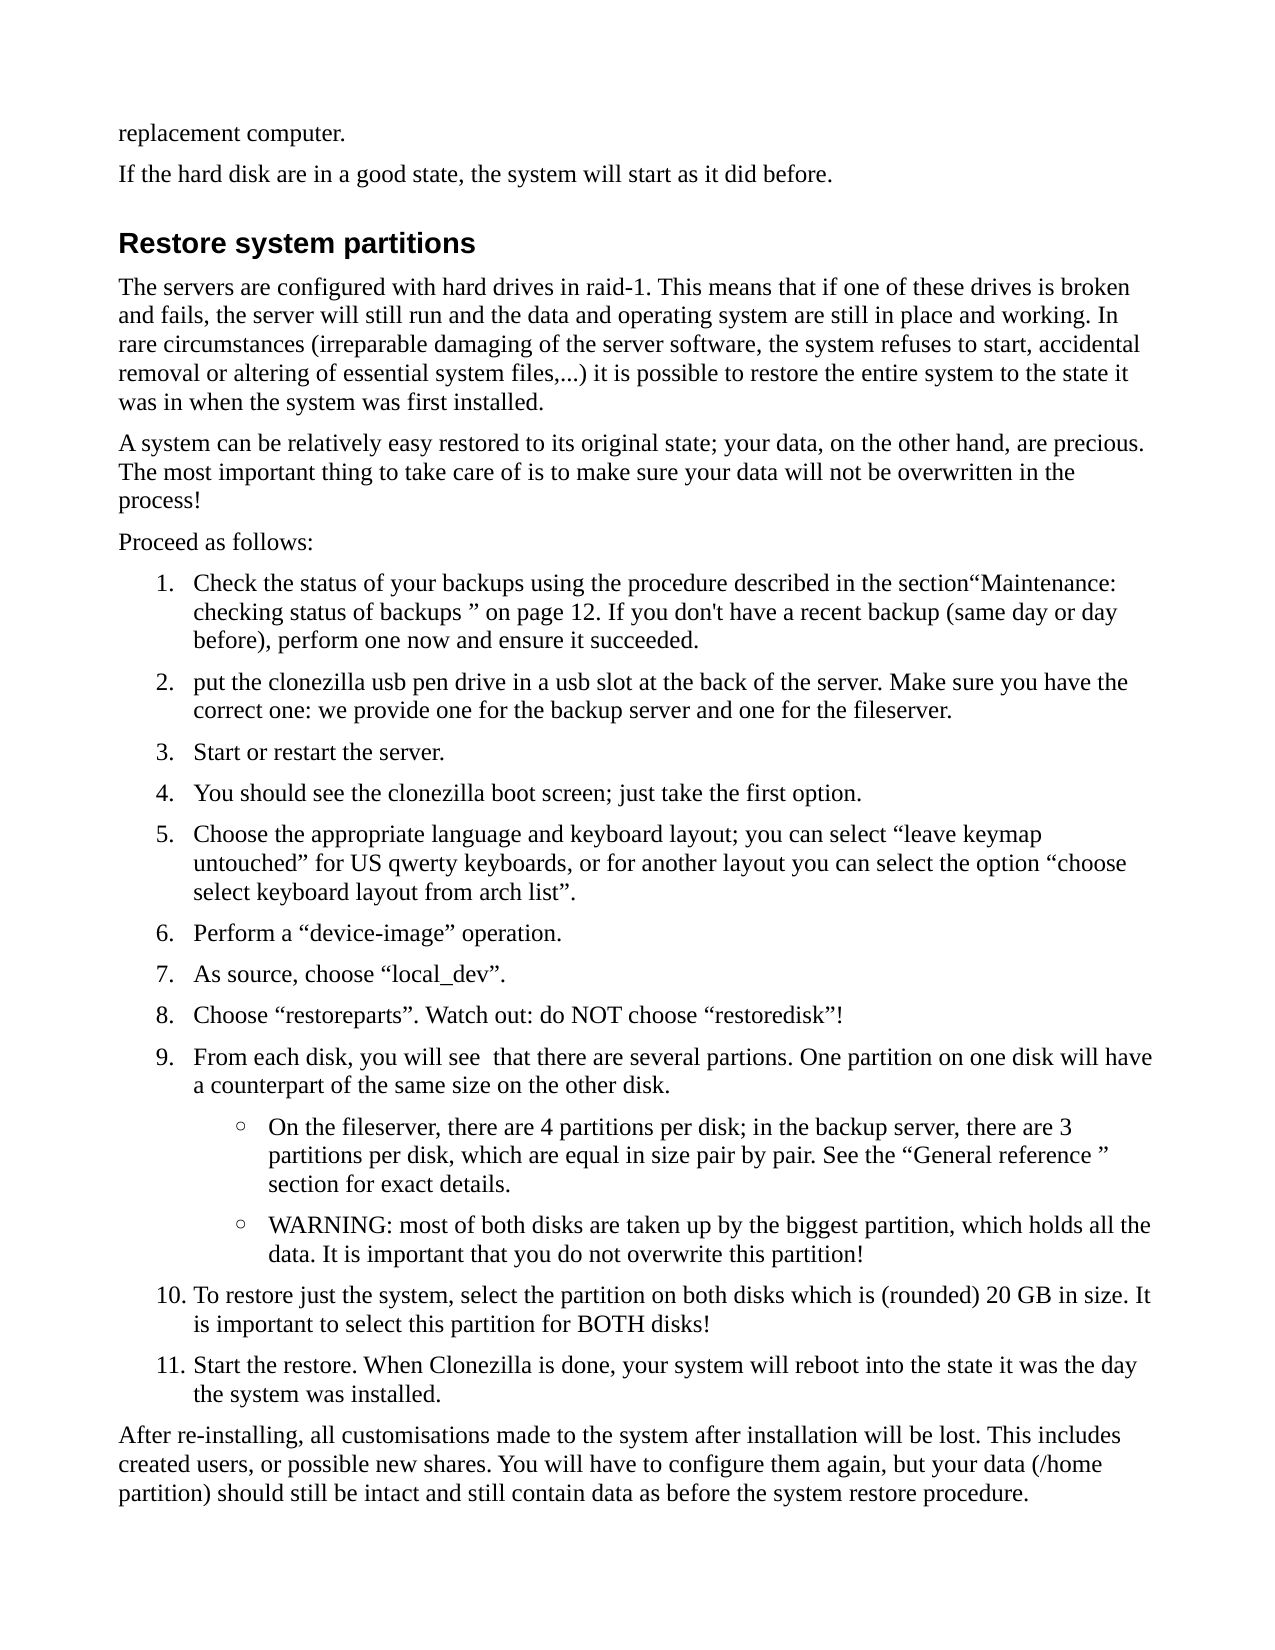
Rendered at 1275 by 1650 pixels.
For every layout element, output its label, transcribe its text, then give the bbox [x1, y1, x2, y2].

list You should see the clonezilla boot screen; just take the first option. [156, 778, 1157, 807]
text If the hard disk are in a good state, the system will start as it did before. [118, 159, 1157, 188]
list From each disk, you will see that there are several partions. One partition on one disk will have a counterpart of the same size on the other disk. [156, 1042, 1157, 1099]
text After re-installing, all customisations made to the system after installation will be lost. This includes created users, or possible new shares. You will have to configure them again, but your data (/home partition) should still be intact and still contain data as before the system restore procedure. [118, 1420, 1157, 1507]
text Proceed as follows: [118, 527, 1157, 555]
text A system can be relatively easy restored to its original state; your data, on the other hand, are precious. The most important thing to take care of is to make sure your data will not be overwritten in the process! [118, 428, 1157, 514]
text The servers are configured with hard drives in raid-1. This means that if one of these drives is broken and fails, the server will still run and the data and operating system are still in place and working. In rare circumstances (irreparable damaging of the server software, the system refuses to start, accidental removal or altering of essential system files,...) it is possible to restore the entire system to the state it was in when the system was first installed. [118, 272, 1157, 415]
list Perform a “device-image” operation. [156, 918, 1157, 947]
text replacement computer. [118, 118, 1157, 147]
list put the clonezilla usb pen drive in a usb slot at the back of the server. Make sure you have the correct one: we provide one for the backup server and one for the fileserver. [156, 667, 1157, 724]
list To restore just the system, select the partition on both disks which is (rounded) 20 GB in size. It is important to select this partition for BOTH disks! [156, 1280, 1157, 1338]
list Choose the appropriate language and keyboard layout; you can select “leave keymap untouched” for US qwerty keyboards, or for another layout you can select the option “choose select keyboard layout from arch list”. [156, 819, 1157, 905]
list WARNING: most of both disks are taken up by the biggest partition, which holds all the data. It is important that you do not overwrite this partition! [231, 1210, 1157, 1268]
list On the fileserver, there are 4 partitions per disk; in the backup server, there are 3 partitions per disk, which are equal in size pair by pair. See the “General reference ” section for exact details. [231, 1112, 1157, 1198]
list Choose “restoreparts”. Watch out: do NOT choose “restoredisk”! [156, 1000, 1157, 1029]
list Check the status of your backups using the procedure described in the section“Maintenance: checking status of backups ” on page 11. If you don't have a recent backup (same day or day before), perform one now and ensure it succeeded. [156, 568, 1157, 654]
list As source, choose “local_dev”. [156, 959, 1157, 988]
list Start the restore. When Clonezilla is done, your system will reboot into the state it was the day the system was installed. [156, 1350, 1157, 1408]
subtitle Restore system partitions [118, 226, 1157, 259]
list Start or restart the server. [156, 737, 1157, 765]
